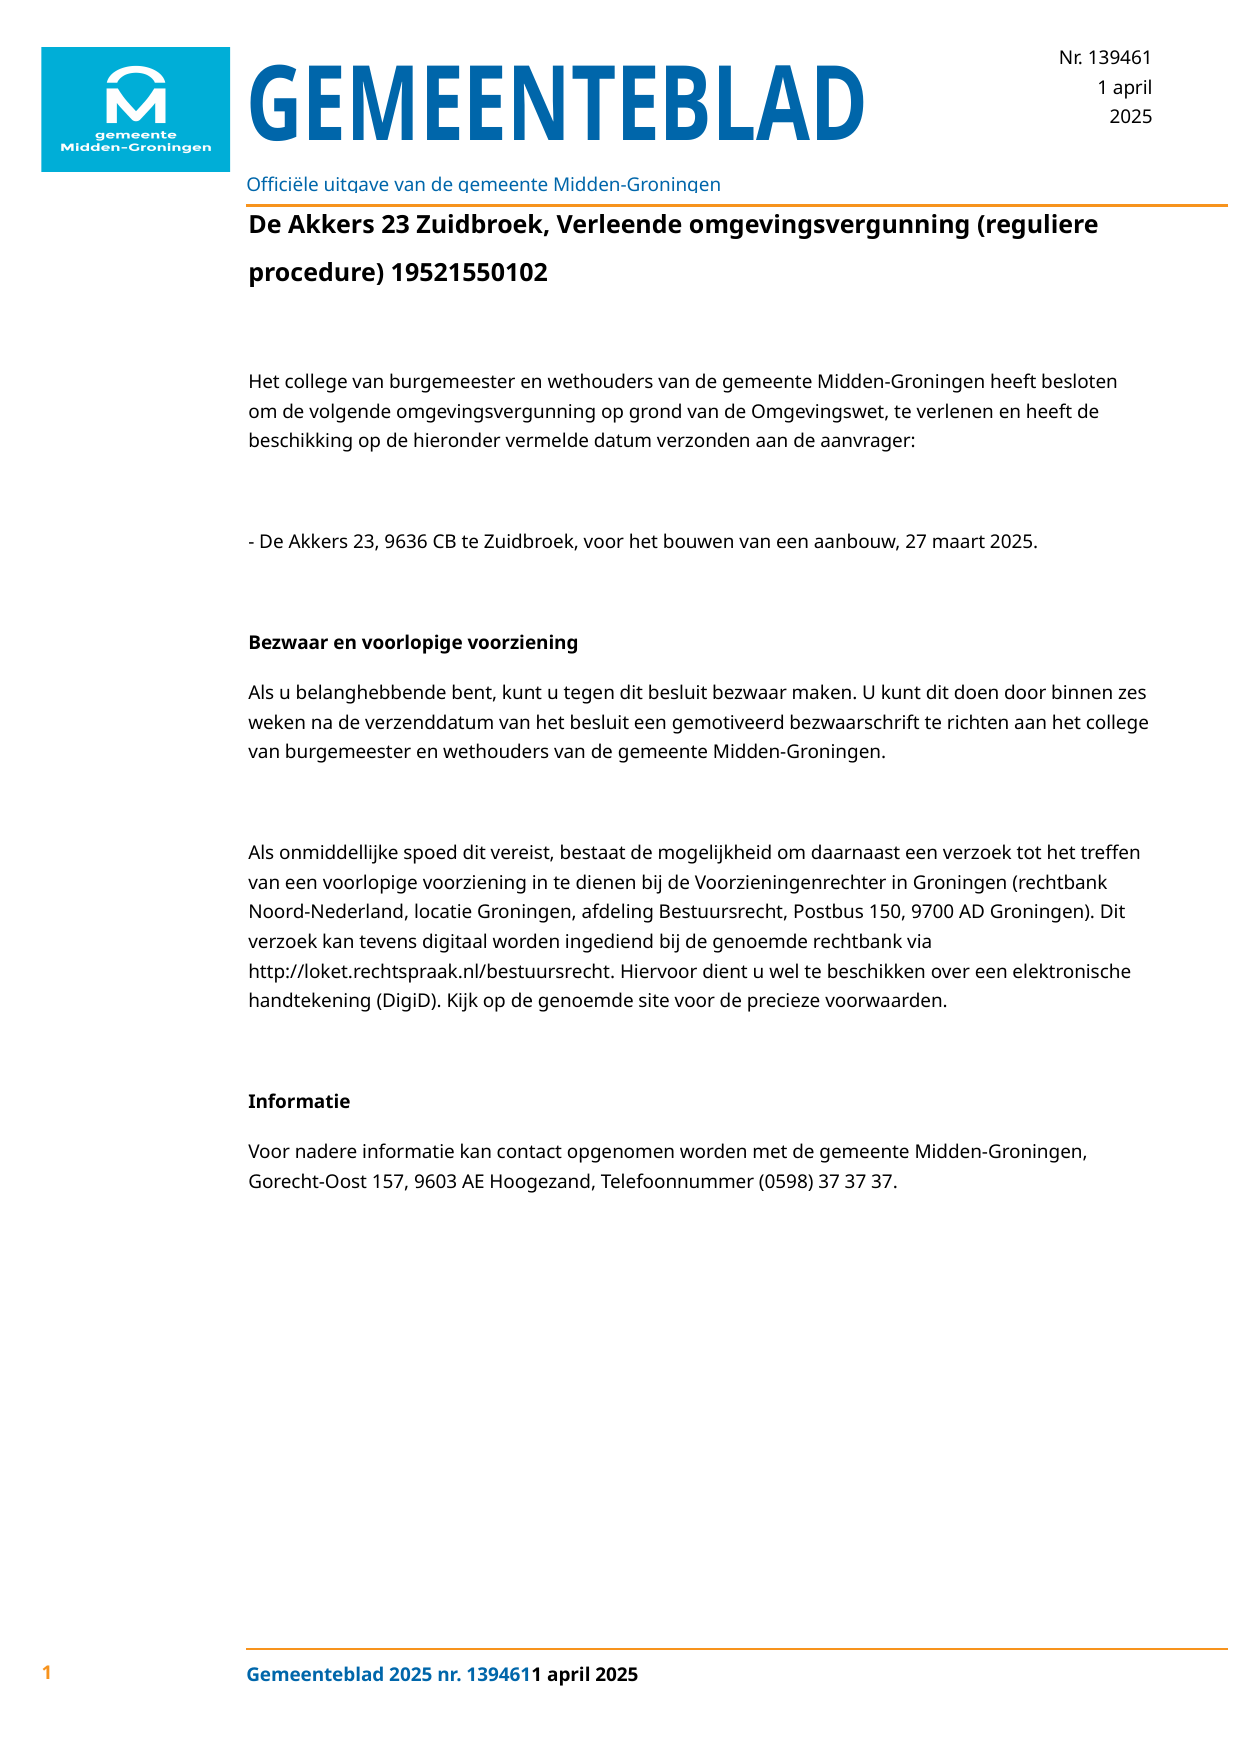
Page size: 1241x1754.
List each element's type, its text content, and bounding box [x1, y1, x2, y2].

text Voor nadere informatie kan contact opgenomen worden met de gemeente Midden-Groningen, Gorecht-Oost 157, 9603 AE Hoogezand, Telefoonnummer (0598) 37 37 37. [248, 1139, 1152, 1194]
text Het college van burgemeester en wethouders van de gemeente Midden-Groningen heeft besloten om de volgende omgevingsvergunning op grond van de Omgevingswet, te verlenen en heeft de beschikking op de hieronder vermelde datum verzonden aan de aanvrager: [248, 368, 1152, 453]
text De Akkers 23 Zuidbroek, Verleende omgevingsvergunning (reguliere procedure) 19521550102 [248, 207, 1152, 288]
picture [107, 89, 165, 122]
text Als onmiddellijke spoed dit vereist, bestaat de mogelijkheid om daarnaast een verzoek tot het treffen van een voorlopige voorziening in te dienen bij de Voorzieningenrechter in Groningen (rechtbank Noord-Nederland, locatie Groningen, afdeling Bestuursrecht, Postbus 150, 9700 AD Groningen). Dit verzoek kan tevens digitaal worden ingediend bij de genoemde rechtbank via http://loket.rechtspraak.nl/bestuursrecht. Hiervoor dient u wel te beschikken over een elektronische handtekening (DigiD). Kijk op de genoemde site voor de precieze voorwaarden. [248, 839, 1152, 1013]
picture [184, 146, 190, 153]
text Informatie [248, 1088, 1152, 1114]
text - De Akkers 23, 9636 CB te Zuidbroek, voor het bouwen van een aanbouw, 27 maart 2025. [248, 528, 1152, 554]
text Als u belanghebbende bent, kunt u tegen dit besluit bezwaar maken. U kunt dit doen door binnen zes weken na de verzenddatum van het besluit een gemotiveerd bezwaarschrift te richten aan het college van burgemeester en wethouders van de gemeente Midden-Groningen. [248, 679, 1152, 764]
picture [108, 66, 164, 82]
text Bezwaar en voorlopige voorziening [248, 629, 1152, 655]
